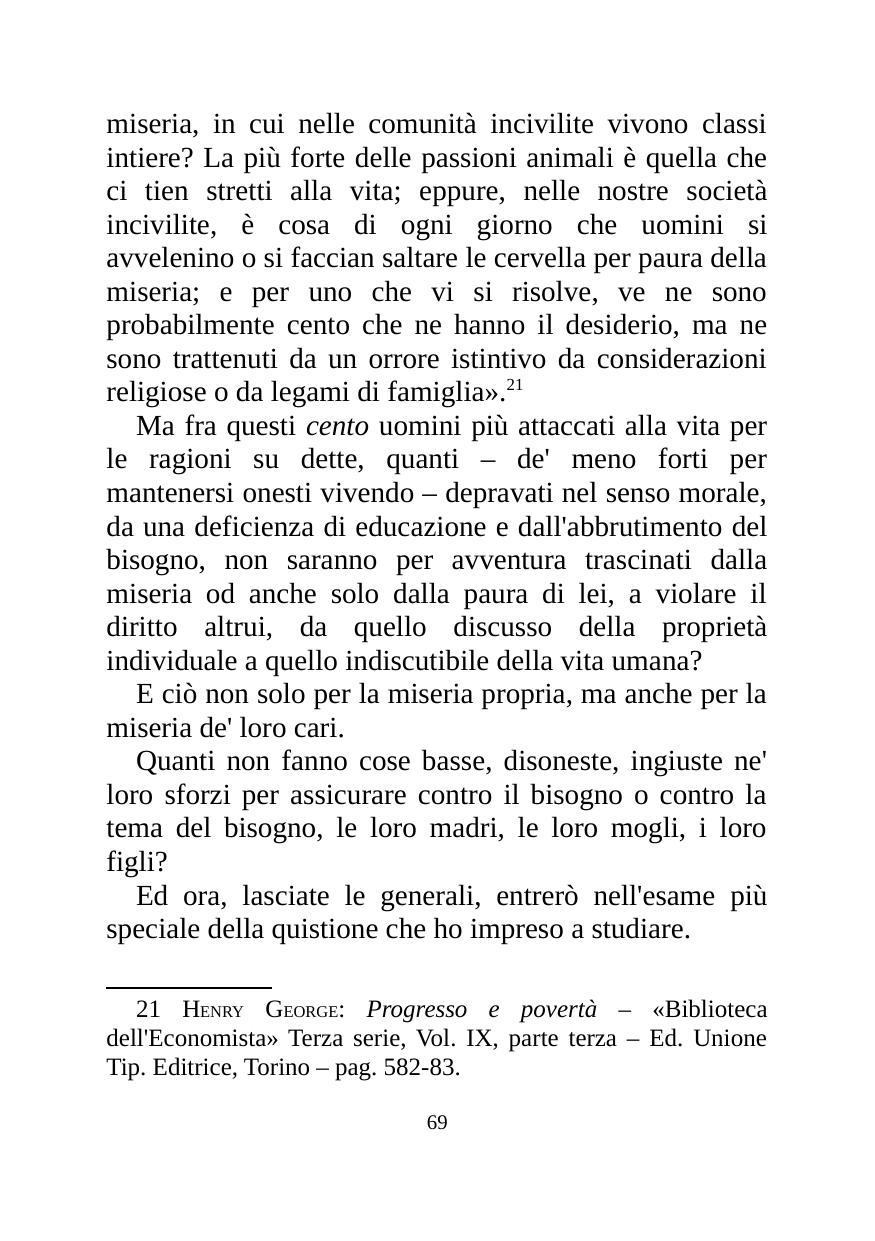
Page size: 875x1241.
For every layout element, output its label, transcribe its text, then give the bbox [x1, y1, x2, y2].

text Ma fra questi cento uomini più attaccati alla vita per le ragioni su dette, quanti – de' meno forti per mantenersi onesti vivendo – depravati nel senso morale, da una deficienza di educazione e dall'abbrutimento del bisogno, non saranno per avventura trascinati dalla miseria od anche solo dalla paura di lei, a violare il diritto altrui, da quello discusso della proprietà individuale a quello indiscutibile della vita umana? [106, 408, 768, 676]
text miseria, in cui nelle comunità incivilite vivono classi intiere? La più forte delle passioni animali è quella che ci tien stretti alla vita; eppure, nelle nostre società incivilite, è cosa di ogni giorno che uomini si avvelenino o si faccian saltare le cervella per paura della miseria; e per uno che vi si risolve, ve ne sono probabilmente cento che ne hanno il desiderio, ma ne sono trattenuti da un orrore istintivo da considerazioni religiose o da legami di famiglia». [106, 106, 768, 408]
text Ed ora, lasciate le generali, entrerò nell'esame più speciale della quistione che ho impreso a studiare. [106, 878, 768, 945]
text Henry George: Progresso e povertà – «Biblioteca dell'Economista» Terza serie, Vol. IX, parte terza – Ed. Unione Tip. Editrice, Torino – pag. 582-83. [106, 994, 768, 1080]
text E ciò non solo per la miseria propria, ma anche per la miseria de' loro cari. [106, 676, 768, 743]
text Quanti non fanno cose basse, disoneste, ingiuste ne' loro sforzi per assicurare contro il bisogno o contro la tema del bisogno, le loro madri, le loro mogli, i loro figli? [106, 743, 768, 878]
